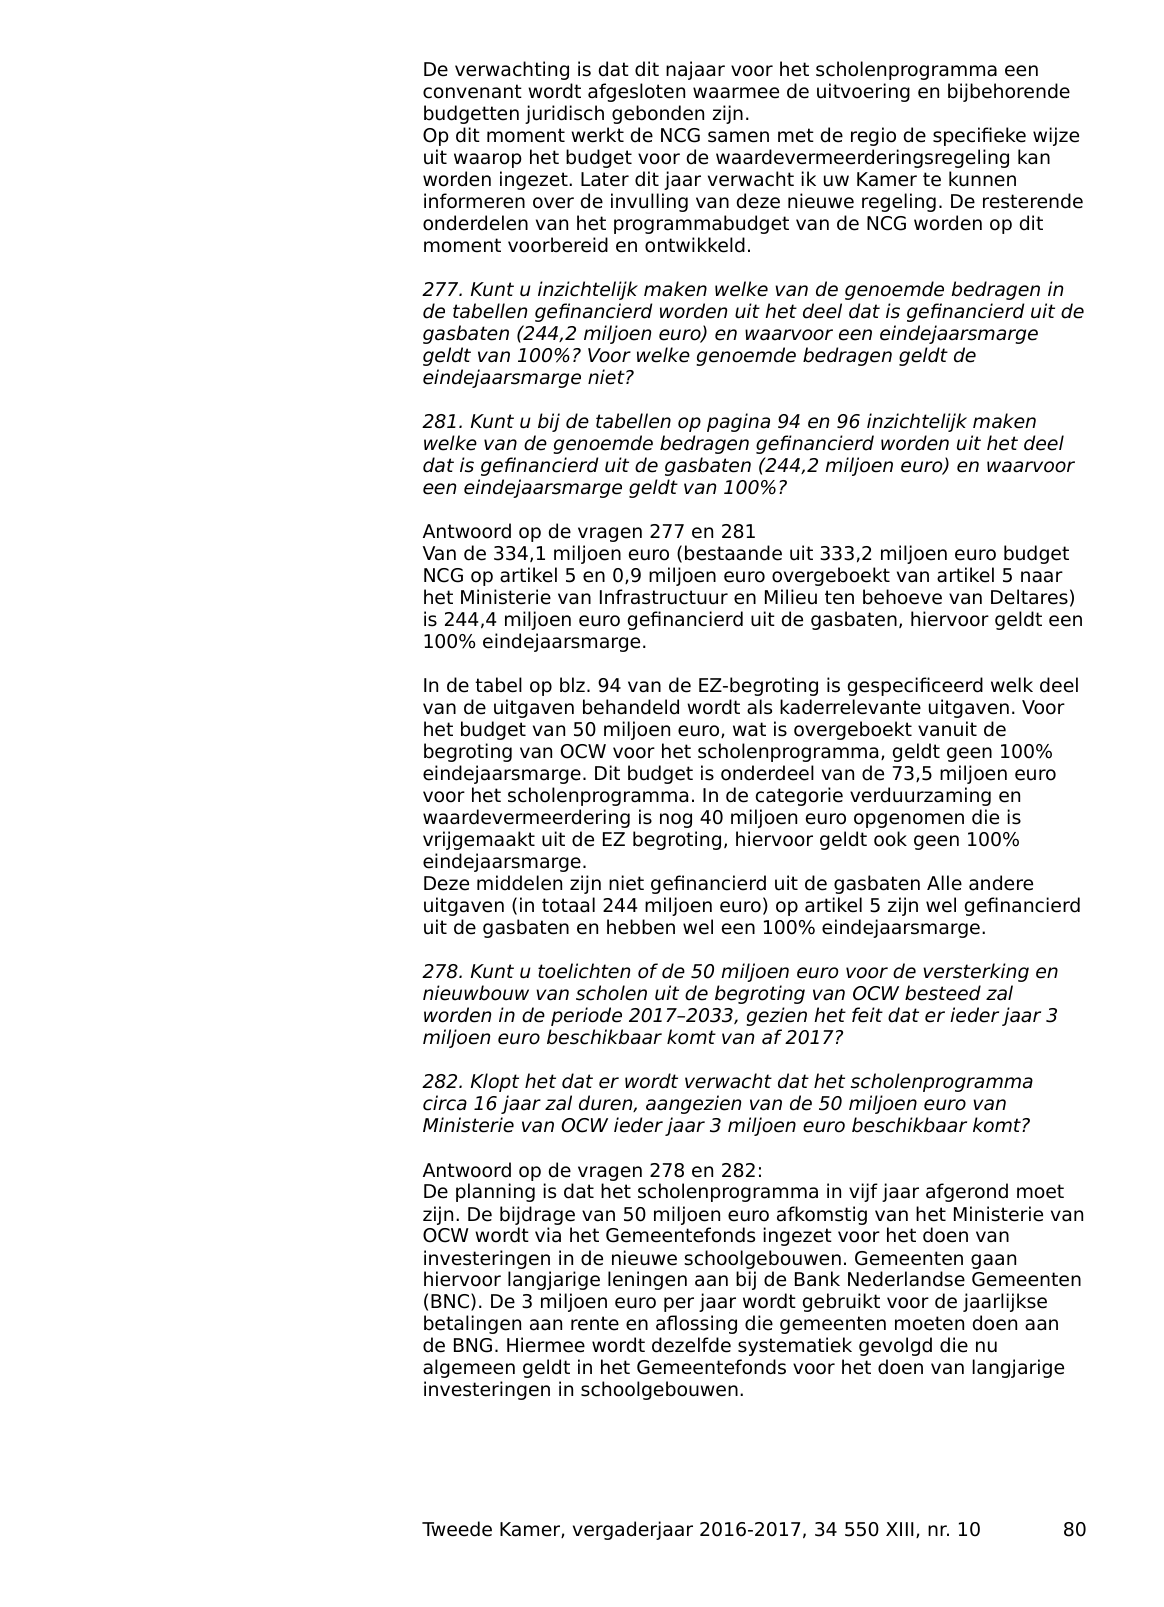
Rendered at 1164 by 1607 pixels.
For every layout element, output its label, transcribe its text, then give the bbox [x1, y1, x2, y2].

text De planning is dat het scholenprogramma in vijf jaar afgerond moet zijn. De bijdrage van 50 miljoen euro afkomstig van het Ministerie van OCW wordt via het Gemeentefonds ingezet voor het doen van investeringen in de nieuwe schoolgebouwen. Gemeenten gaan hiervoor langjarige leningen aan bij de Bank Nederlandse Gemeenten (BNC). De 3 miljoen euro per jaar wordt gebruikt voor de jaarlijkse betalingen aan rente en aflossing die gemeenten moeten doen aan de BNG. Hiermee wordt dezelfde systematiek gevolgd die nu algemeen geldt in het Gemeentefonds voor het doen van langjarige investeringen in schoolgebouwen. [422, 1181, 1087, 1401]
text Van de 334,1 miljoen euro (bestaande uit 333,2 miljoen euro budget NCG op artikel 5 en 0,9 miljoen euro overgeboekt van artikel 5 naar het Ministerie van Infrastructuur en Milieu ten behoeve van Deltares) is 244,4 miljoen euro gefinancierd uit de gasbaten, hiervoor geldt een 100% eindejaarsmarge. [422, 543, 1087, 653]
text In de tabel op blz. 94 van de EZ-begroting is gespecificeerd welk deel van de uitgaven behandeld wordt als kaderrelevante uitgaven. Voor het budget van 50 miljoen euro, wat is overgeboekt vanuit de begroting van OCW voor het scholenprogramma, geldt geen 100% eindejaarsmarge. Dit budget is onderdeel van de 73,5 miljoen euro voor het scholenprogramma. In de categorie verduurzaming en waardevermeerdering is nog 40 miljoen euro opgenomen die is vrijgemaakt uit de EZ begroting, hiervoor geldt ook geen 100% eindejaarsmarge. [422, 675, 1087, 873]
text Op dit moment werkt de NCG samen met de regio de specifieke wijze uit waarop het budget voor de waardevermeerderingsregeling kan worden ingezet. Later dit jaar verwacht ik uw Kamer te kunnen informeren over de invulling van deze nieuwe regeling. De resterende onderdelen van het programmabudget van de NCG worden op dit moment voorbereid en ontwikkeld. [422, 125, 1087, 257]
text 281. Kunt u bij de tabellen op pagina 94 en 96 inzichtelijk maken welke van de genoemde bedragen gefinancierd worden uit het deel dat is gefinancierd uit de gasbaten (244,2 miljoen euro) en waarvoor een eindejaarsmarge geldt van 100%? [422, 411, 1087, 499]
text Deze middelen zijn niet gefinancierd uit de gasbaten Alle andere uitgaven (in totaal 244 miljoen euro) op artikel 5 zijn wel gefinancierd uit de gasbaten en hebben wel een 100% eindejaarsmarge. [422, 873, 1087, 939]
text 282. Klopt het dat er wordt verwacht dat het scholenprogramma circa 16 jaar zal duren, aangezien van de 50 miljoen euro van Ministerie van OCW ieder jaar 3 miljoen euro beschikbaar komt? [422, 1071, 1087, 1137]
text Antwoord op de vragen 277 en 281 [422, 521, 1087, 543]
text 277. Kunt u inzichtelijk maken welke van de genoemde bedragen in de tabellen gefinancierd worden uit het deel dat is gefinancierd uit de gasbaten (244,2 miljoen euro) en waarvoor een eindejaarsmarge geldt van 100%? Voor welke genoemde bedragen geldt de eindejaarsmarge niet? [422, 279, 1087, 389]
text Antwoord op de vragen 278 en 282: [422, 1159, 1087, 1181]
text 278. Kunt u toelichten of de 50 miljoen euro voor de versterking en nieuwbouw van scholen uit de begroting van OCW besteed zal worden in de periode 2017–2033, gezien het feit dat er ieder jaar 3 miljoen euro beschikbaar komt van af 2017? [422, 961, 1087, 1049]
text De verwachting is dat dit najaar voor het scholenprogramma een convenant wordt afgesloten waarmee de uitvoering en bijbehorende budgetten juridisch gebonden zijn. [422, 59, 1087, 125]
